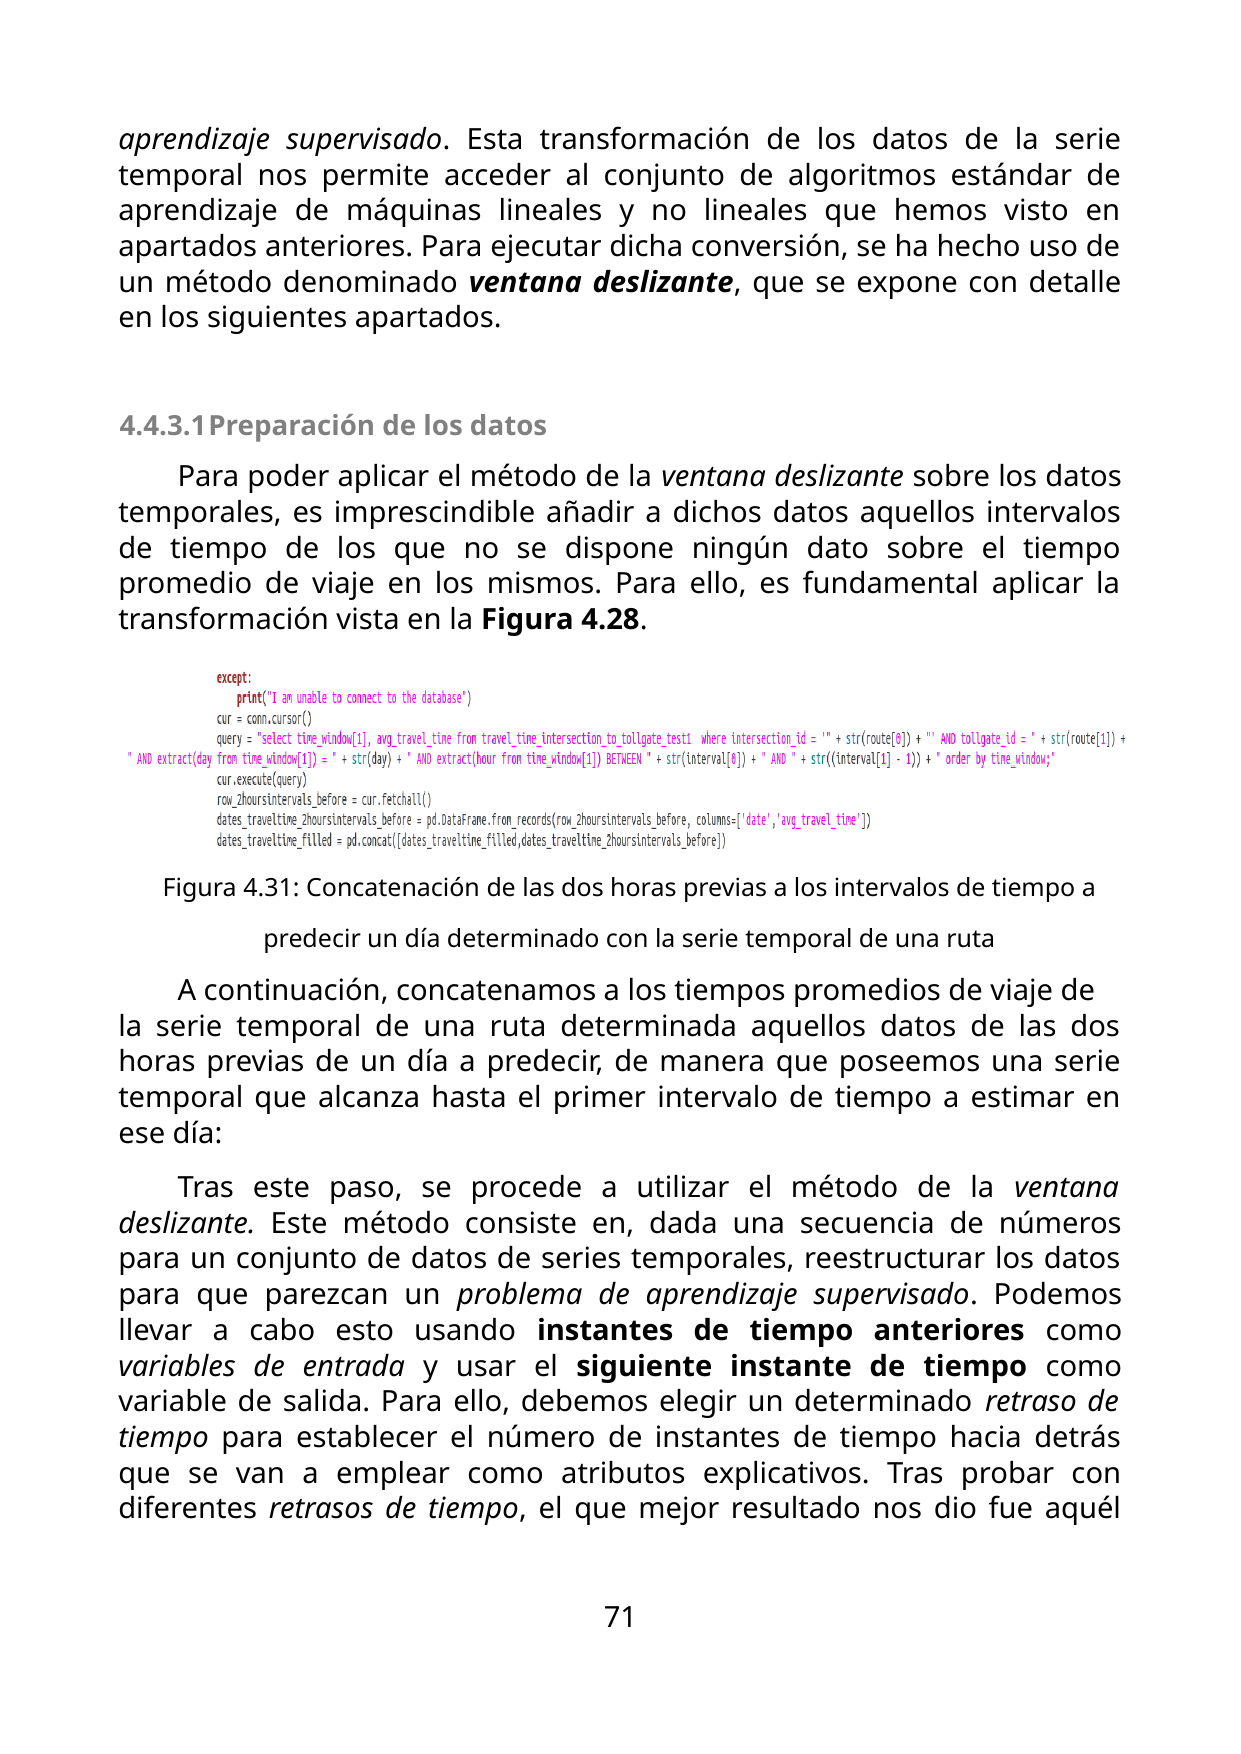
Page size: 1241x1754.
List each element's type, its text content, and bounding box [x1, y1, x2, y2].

text Tras este paso, se procede a utilizar el método de la ventana deslizante. Este método consiste en, dada una secuencia de números para un conjunto de datos de series temporales, reestructurar los datos para que parezcan un problema de aprendizaje supervisado. Podemos llevar a cabo esto usando instantes de tiempo anteriores como variables de entrada y usar el siguiente instante de tiempo como variable de salida. Para ello, debemos elegir un determinado retraso de tiempo para establecer el número de instantes de tiempo hacia detrás que se van a emplear como atributos explicativos. Tras probar con diferentes retrasos de tiempo, el que mejor resultado nos dio fue aquél [118, 1166, 1122, 1527]
text Para poder aplicar el método de la ventana deslizante sobre los datos temporales, es imprescindible añadir a dichos datos aquellos intervalos de tiempo de los que no se dispone ningún dato sobre el tiempo promedio de viaje en los mismos. Para ello, es fundamental aplicar la transformación vista en la Figura 4.28. [118, 456, 1122, 638]
text A continuación, concatenamos a los tiempos promedios de viaje de la serie temporal de una ruta determinada aquellos datos de las dos horas previas de un día a predecir, de manera que poseemos una serie temporal que alcanza hasta el primer intervalo de tiempo a estimar en ese día: [114, 955, 1144, 1152]
picture [127, 671, 1132, 853]
text Figura 4.31: Concatenación de las dos horas previas a los intervalos de tiempo a predecir un día determinado con la serie temporal de una ruta [114, 853, 1144, 955]
text [114, 653, 1144, 671]
subtitle Preparación de los datos [119, 406, 1122, 443]
text aprendizaje supervisado. Esta transformación de los datos de la serie temporal nos permite acceder al conjunto de algoritmos estándar de aprendizaje de máquinas lineales y no lineales que hemos visto en apartados anteriores. Para ejecutar dicha conversión, se ha hecho uso de un método denominado ventana deslizante, que se expone con detalle en los siguientes apartados. [118, 118, 1122, 336]
